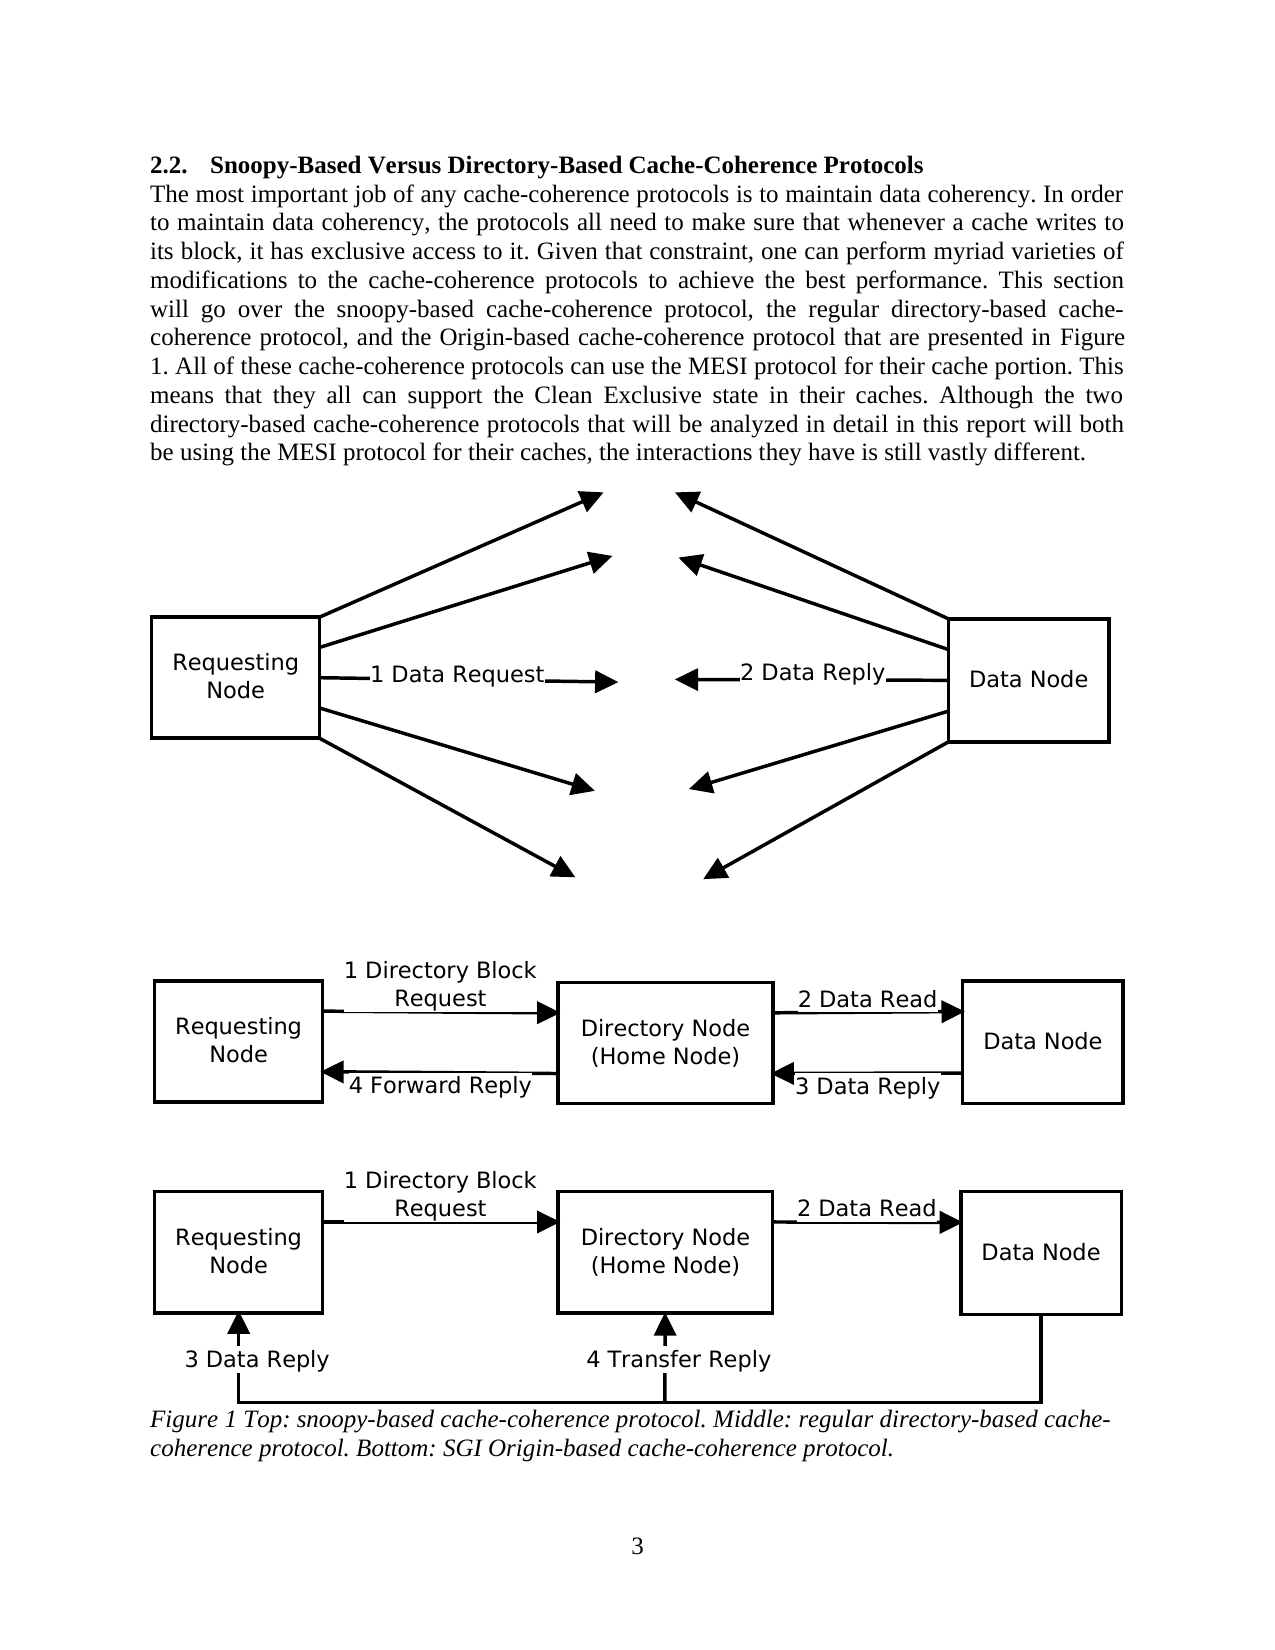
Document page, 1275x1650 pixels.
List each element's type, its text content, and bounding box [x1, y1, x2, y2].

subtitle Snoopy-Based Versus Directory-Based Cache-Coherence Protocols [150, 150, 1125, 179]
text Figure 1 Top: snoopy-based cache-coherence protocol. Middle: regular directory-based cache-coherence protocol. Bottom: SGI Origin-based cache-coherence protocol. [150, 740, 1125, 1462]
text The most important job of any cache-coherence protocols is to maintain data coherency. In order to maintain data coherency, the protocols all need to make sure that whenever a cache writes to its block, it has exclusive access to it. Given that constraint, one can perform myriad varieties of modifications to the cache-coherence protocols to achieve the best performance. This section will go over the snoopy-based cache-coherence protocol, the regular directory-based cache-coherence protocol, and the Origin-based cache-coherence protocol that are presented in Figure 1. All of these cache-coherence protocols can use the MESI protocol for their cache portion. This means that they all can support the Clean Exclusive state in their caches. Although the two directory-based cache-coherence protocols that will be analyzed in detail in this report will both be using the MESI protocol for their caches, the interactions they have is still vastly different. [150, 179, 1125, 466]
text [150, 1462, 1125, 1491]
